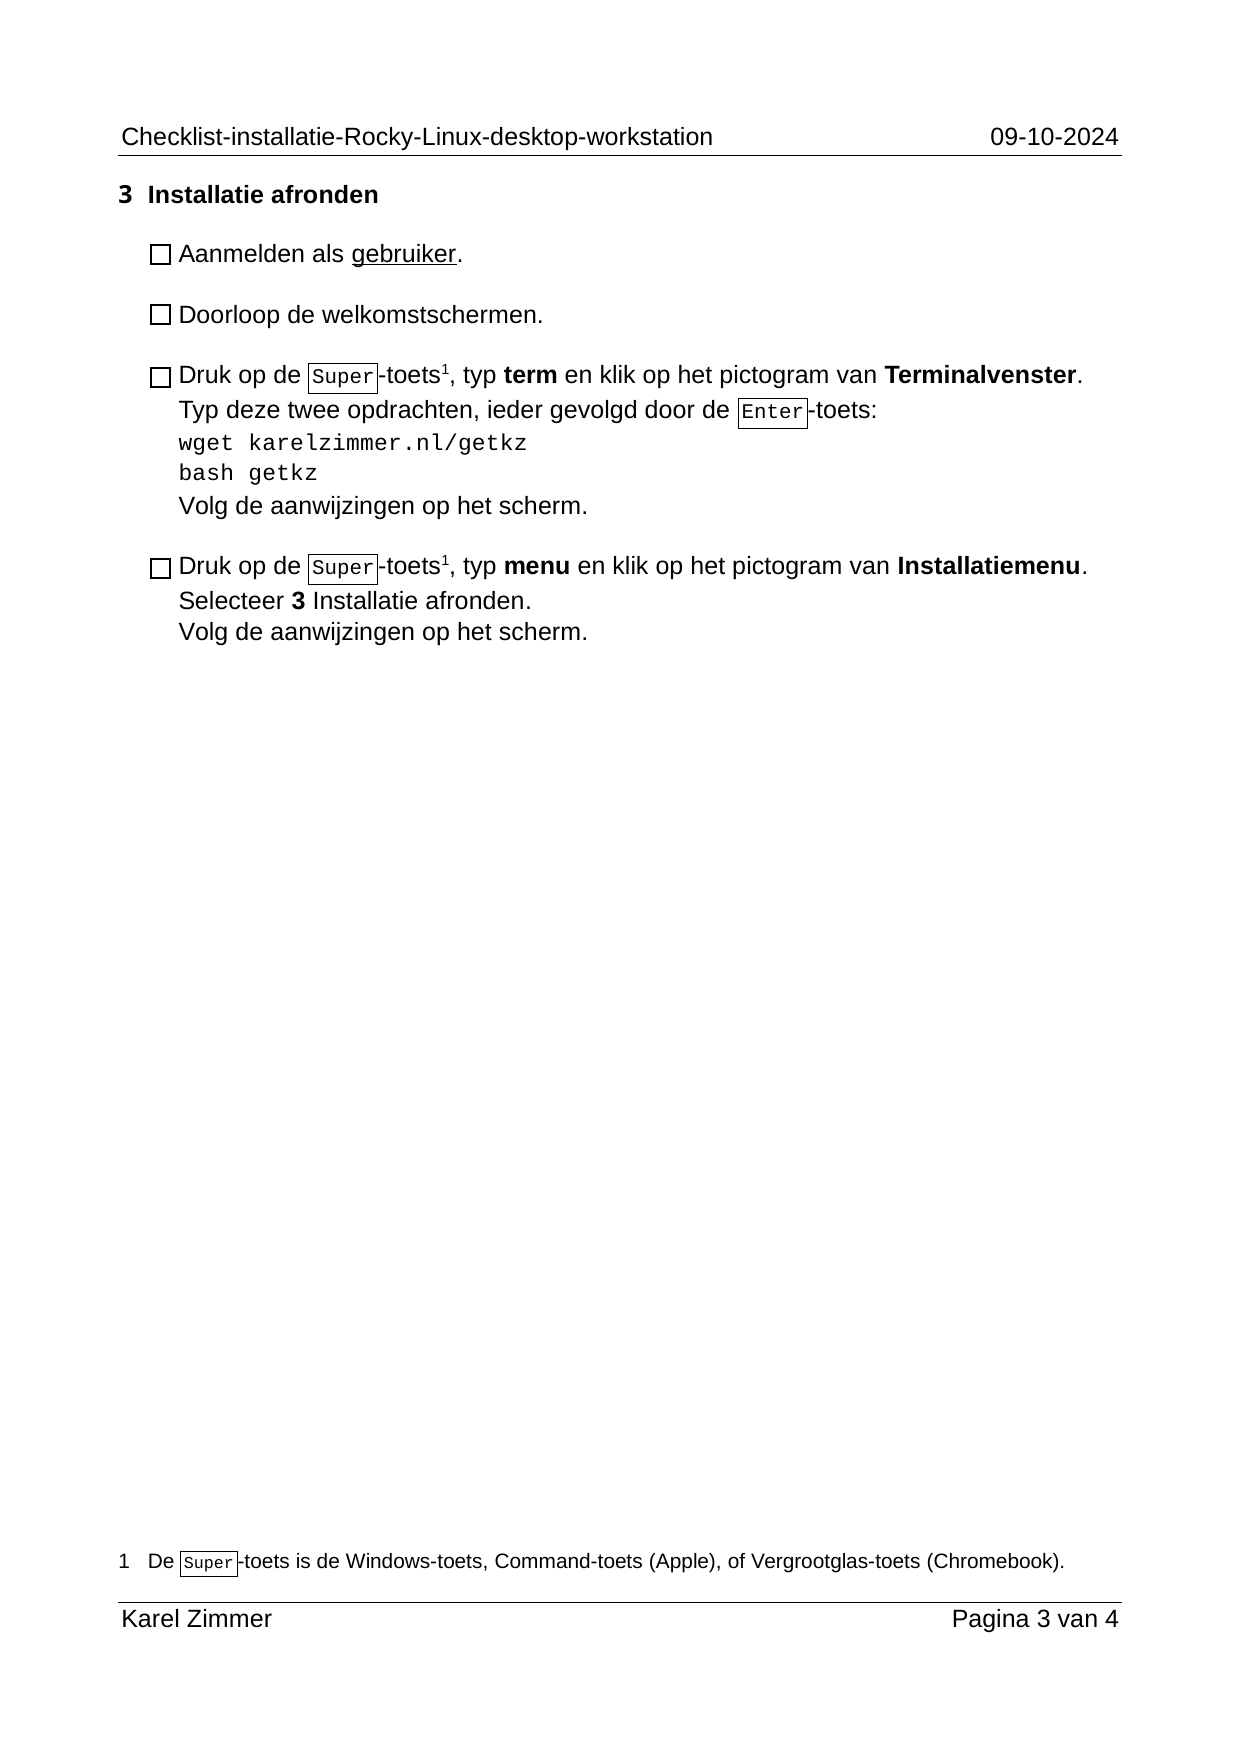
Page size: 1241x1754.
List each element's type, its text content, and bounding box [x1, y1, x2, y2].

table_cell [142, 300, 177, 330]
table_cell [118, 269, 142, 300]
table_cell [118, 395, 142, 430]
table_cell [118, 616, 142, 647]
table_cell [142, 491, 177, 521]
table_cell [118, 330, 142, 360]
table_cell [118, 300, 142, 330]
table_cell Druk op de Super-toets, typ term en klik op het pictogram van Terminalvenster. [177, 360, 1122, 395]
table_cell Typ deze twee opdrachten, ieder gevolgd door de Enter-toets: [177, 395, 1122, 430]
table_cell [142, 460, 177, 491]
table_cell Volg de aanwijzingen op het scherm. [177, 616, 1122, 647]
table_cell [118, 521, 142, 551]
table_cell [142, 521, 177, 551]
table_cell wget karelzimmer.nl/getkz [177, 430, 1122, 460]
table_cell [177, 269, 1122, 300]
table_cell Volg de aanwijzingen op het scherm. [177, 491, 1122, 521]
table_cell Selecteer 3 Installatie afronden. [177, 586, 1122, 616]
table_cell [118, 360, 142, 395]
table_cell [142, 430, 177, 460]
table_cell [118, 460, 142, 491]
table_cell [142, 395, 177, 430]
table_header [118, 239, 142, 269]
table_cell bash getkz [177, 460, 1122, 491]
table_header Aanmelden als gebruiker. [177, 239, 1122, 269]
table_cell [177, 521, 1122, 551]
table_cell [118, 586, 142, 616]
table_cell [142, 269, 177, 300]
table_cell [142, 551, 177, 586]
table_cell [142, 616, 177, 647]
table_cell [142, 330, 177, 360]
table_cell [118, 491, 142, 521]
table_cell Doorloop de welkomstschermen. [177, 300, 1122, 330]
table_cell [177, 330, 1122, 360]
table_cell Druk op de Super-toets1, typ menu en klik op het pictogram van Installatiemenu. [177, 551, 1122, 586]
table_cell [142, 586, 177, 616]
table_cell [118, 551, 142, 586]
table_header [142, 239, 177, 269]
list Installatie afronden [118, 177, 1122, 211]
table_cell [118, 430, 142, 460]
table_cell [142, 360, 177, 395]
